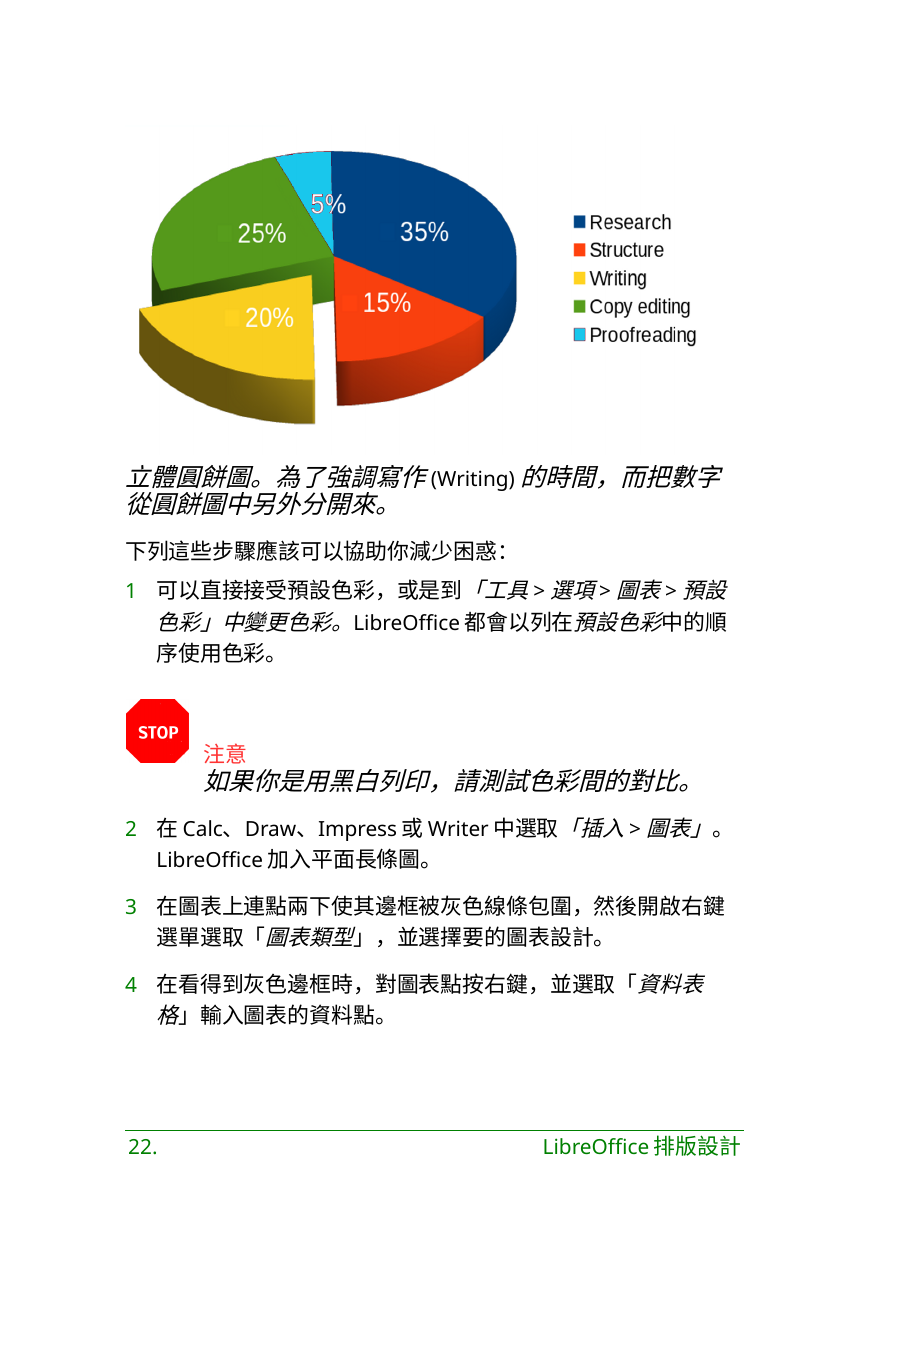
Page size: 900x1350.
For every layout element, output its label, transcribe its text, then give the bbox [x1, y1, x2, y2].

text 下列這些步驟應該可以協助你減少困惑： [125, 534, 744, 566]
picture [126, 699, 189, 763]
list 在看得到灰色邊框時，對圖表點按右鍵，並選取「資料表格」輸入圖表的資料點。 [125, 968, 744, 1030]
list 在Calc、Draw、Impress或Writer中選取「插入 > 圖表」。LibreOffice加入平面長條圖。 [125, 811, 744, 874]
list 注意 [125, 699, 744, 769]
picture [125, 125, 709, 455]
text 如果你是用黑白列印，請測試色彩間的對比。 [203, 769, 744, 796]
list 在圖表上連點兩下使其邊框被灰色線條包圍，然後開啟右鍵選單選取「圖表類型」，並選擇要的圖表設計。 [125, 889, 744, 952]
list 可以直接接受預設色彩，或是到「工具 > 選項 > 圖表 > 預設色彩」中變更色彩。LibreOffice都會以列在預設色彩中的順序使用色彩。 [125, 574, 744, 668]
table_cell 立體圓餅圖。為了強調寫作 (Writing) 的時間，而把數字從圓餅圖中另外分開來。 [125, 457, 744, 519]
table_header [709, 125, 744, 454]
